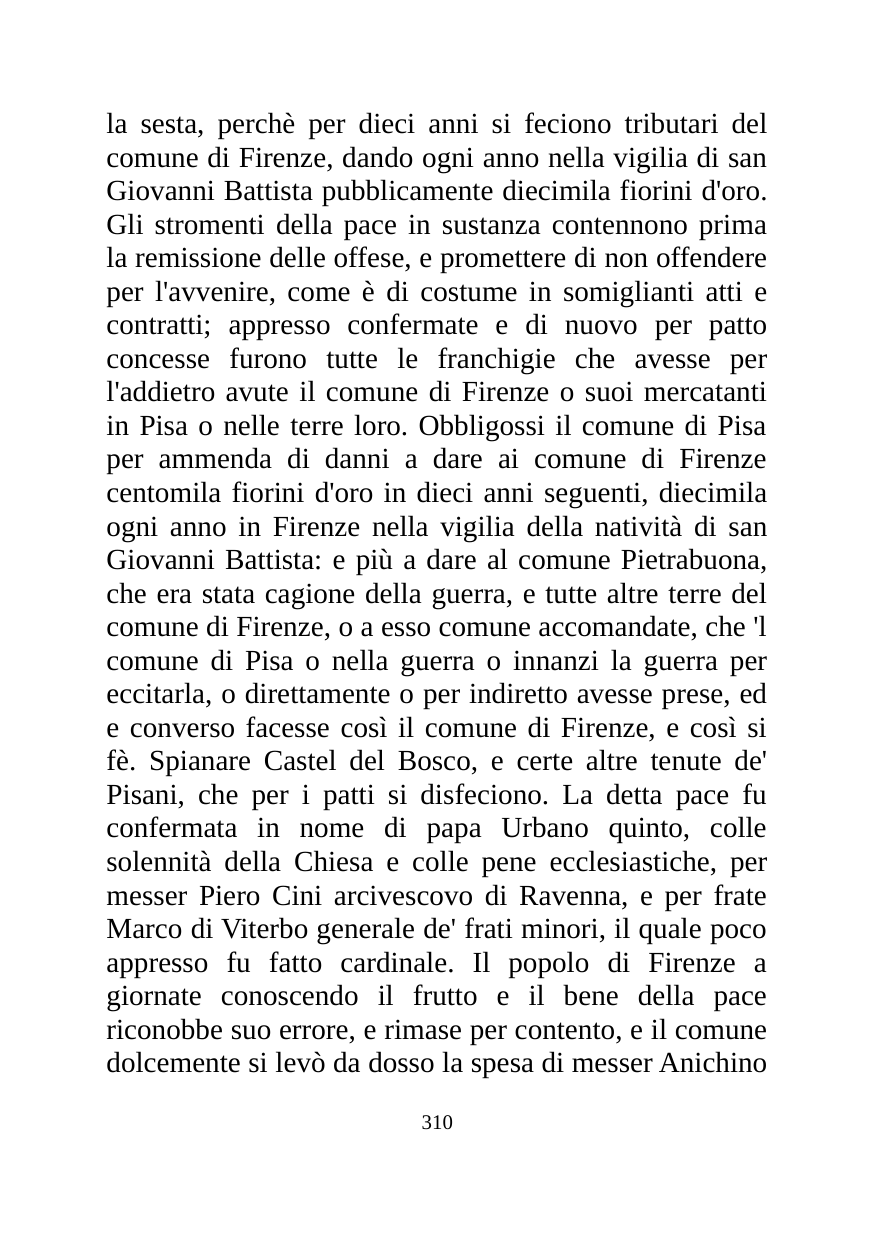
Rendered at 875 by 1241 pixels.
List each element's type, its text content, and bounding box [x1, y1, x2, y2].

text la sesta, perchè per dieci anni si feciono tributari del comune di Firenze, dando ogni anno nella vigilia di san Giovanni Battista pubblicamente diecimila fiorini d'oro. Gli stromenti della pace in sustanza contennono prima la remissione delle offese, e promettere di non offendere per l'avvenire, come è di costume in somiglianti atti e contratti; appresso confermate e di nuovo per patto concesse furono tutte le franchigie che avesse per l'addietro avute il comune di Firenze o suoi mercatanti in Pisa o nelle terre loro. Obbligossi il comune di Pisa per ammenda di danni a dare ai comune di Firenze centomila fiorini d'oro in dieci anni seguenti, diecimila ogni anno in Firenze nella vigilia della natività di san Giovanni Battista: e più a dare al comune Pietrabuona, che era stata cagione della guerra, e tutte altre terre del comune di Firenze, o a esso comune accomandate, che 'l comune di Pisa o nella guerra o innanzi la guerra per eccitarla, o direttamente o per indiretto avesse prese, ed e converso facesse così il comune di Firenze, e così si fè. Spianare Castel del Bosco, e certe altre tenute de' Pisani, che per i patti si disfeciono. La detta pace fu confermata in nome di papa Urbano quinto, colle solennità della Chiesa e colle pene ecclesiastiche, per messer Piero Cini arcivescovo di Ravenna, e per frate Marco di Viterbo generale de' frati minori, il quale poco appresso fu fatto cardinale. Il popolo di Firenze a giornate conoscendo il frutto e il bene della pace riconobbe suo errore, e rimase per contento, e il comune dolcemente si levò da dosso la spesa di messer Anichino [106, 106, 768, 1079]
